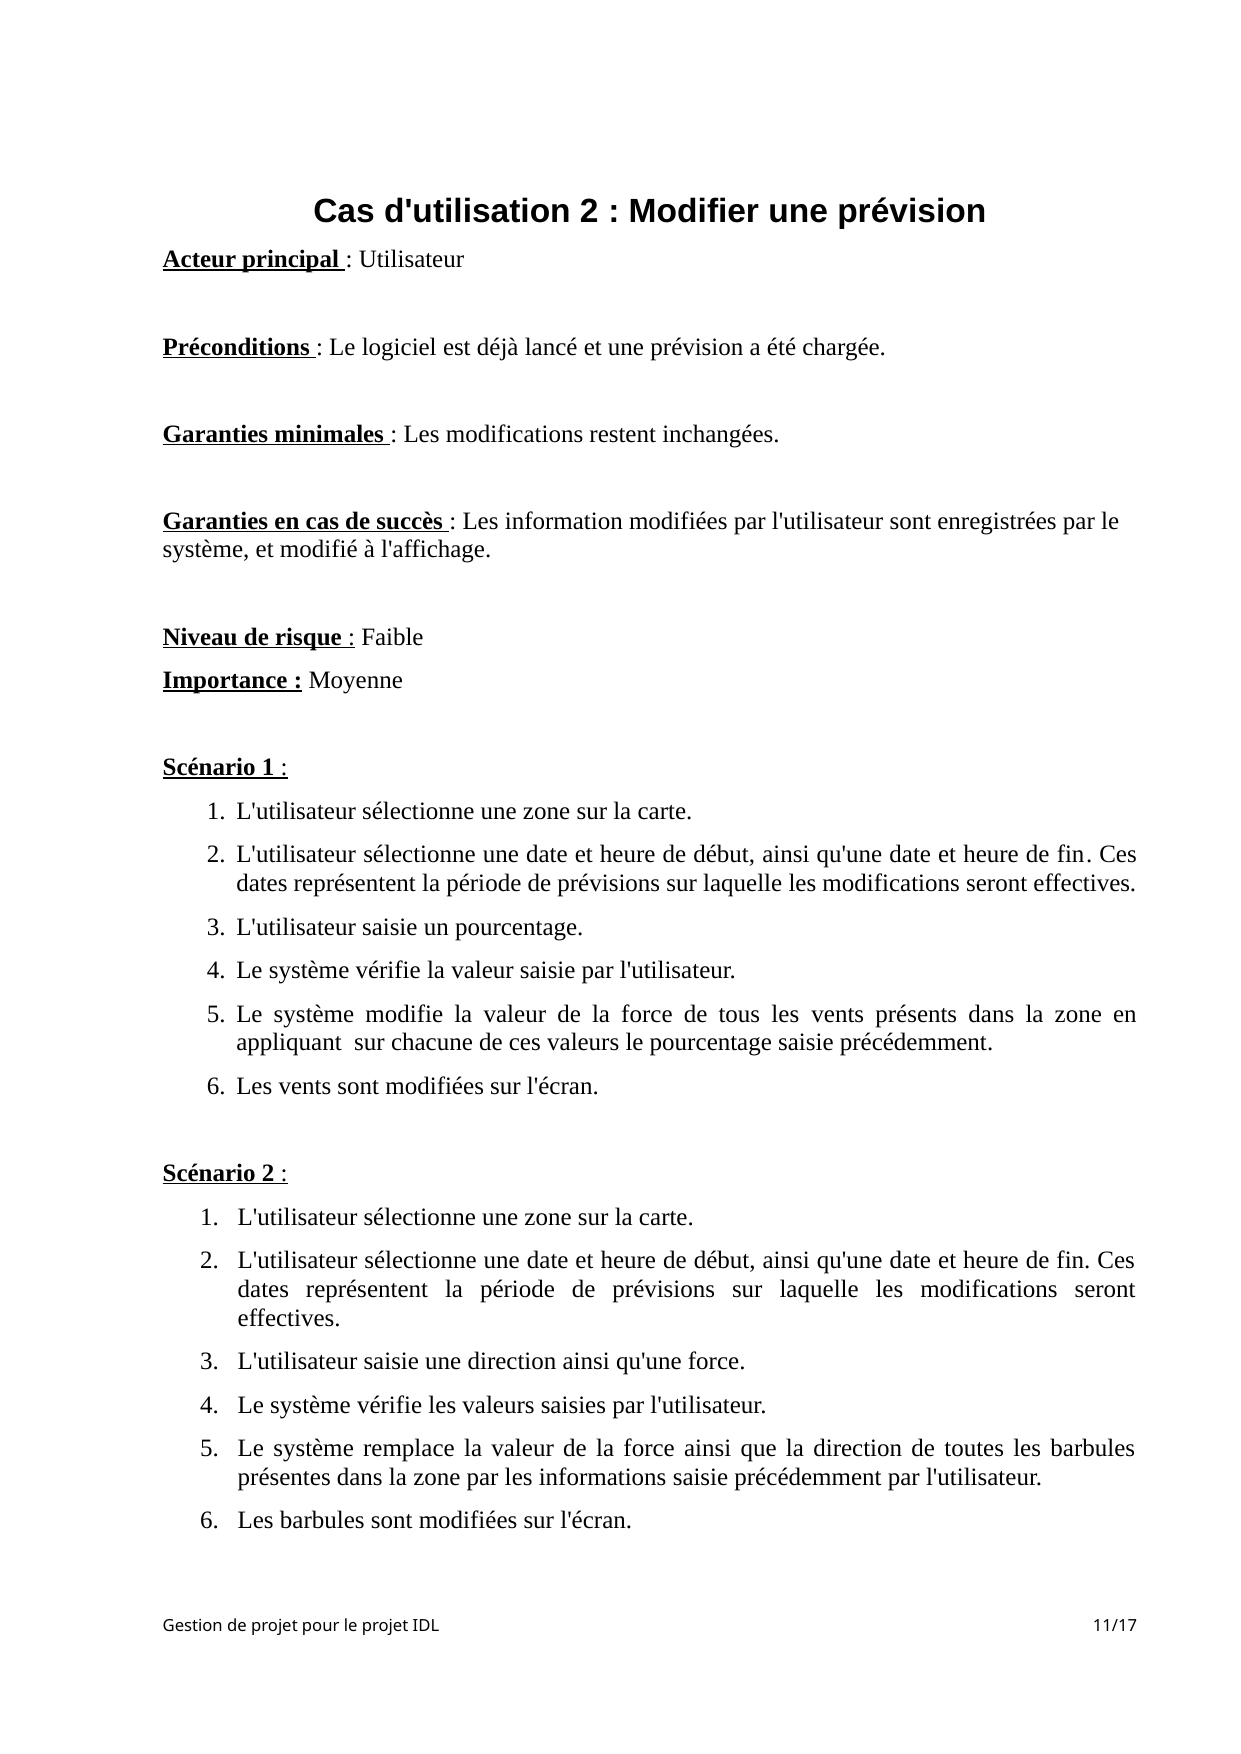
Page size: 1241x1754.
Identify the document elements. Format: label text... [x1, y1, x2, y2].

list L'utilisateur sélectionne une date et heure de début, ainsi qu'une date et heure de fin. Ces dates représentent la période de prévisions sur laquelle les modifications seront effectives. [200, 1245, 1137, 1331]
list L'utilisateur sélectionne une date et heure de début, ainsi qu'une date et heure de fin. Ces dates représentent la période de prévisions sur laquelle les modifications seront effectives. [207, 839, 1137, 897]
list Le système remplace la valeur de la force ainsi que la direction de toutes les barbules présentes dans la zone par les informations saisie précédemment par l'utilisateur. [200, 1433, 1137, 1491]
text Scénario 2 : [162, 1158, 1137, 1187]
text Garanties minimales : Les modifications restent inchangées. [162, 419, 1137, 447]
list L'utilisateur sélectionne une zone sur la carte. [200, 1202, 1137, 1230]
text Niveau de risque : Faible [162, 622, 1137, 650]
text Scénario 1 : [162, 752, 1137, 781]
text Préconditions : Le logiciel est déjà lancé et une prévision a été chargée. [162, 332, 1137, 360]
list L'utilisateur sélectionne une zone sur la carte. [207, 796, 1137, 824]
list Le système vérifie la valeur saisie par l'utilisateur. [207, 955, 1137, 984]
list Le système vérifie les valeurs saisies par l'utilisateur. [200, 1390, 1137, 1418]
text Acteur principal : Utilisateur [162, 244, 1137, 273]
subtitle Cas d'utilisation 2 : Modifier une prévision [162, 191, 1137, 230]
list Le système modifie la valeur de la force de tous les vents présents dans la zone en appliquant sur chacune de ces valeurs le pourcentage saisie précédemment. [207, 999, 1137, 1056]
text Garanties en cas de succès : Les information modifiées par l'utilisateur sont enregistrées par le système, et modifié à l'affichage. [162, 506, 1137, 563]
list L'utilisateur saisie une direction ainsi qu'une force. [200, 1346, 1137, 1375]
list Les vents sont modifiées sur l'écran. [207, 1071, 1137, 1100]
list Les barbules sont modifiées sur l'écran. [200, 1506, 1137, 1534]
list L'utilisateur saisie un pourcentage. [207, 912, 1137, 940]
text Importance : Moyenne [162, 665, 1137, 694]
